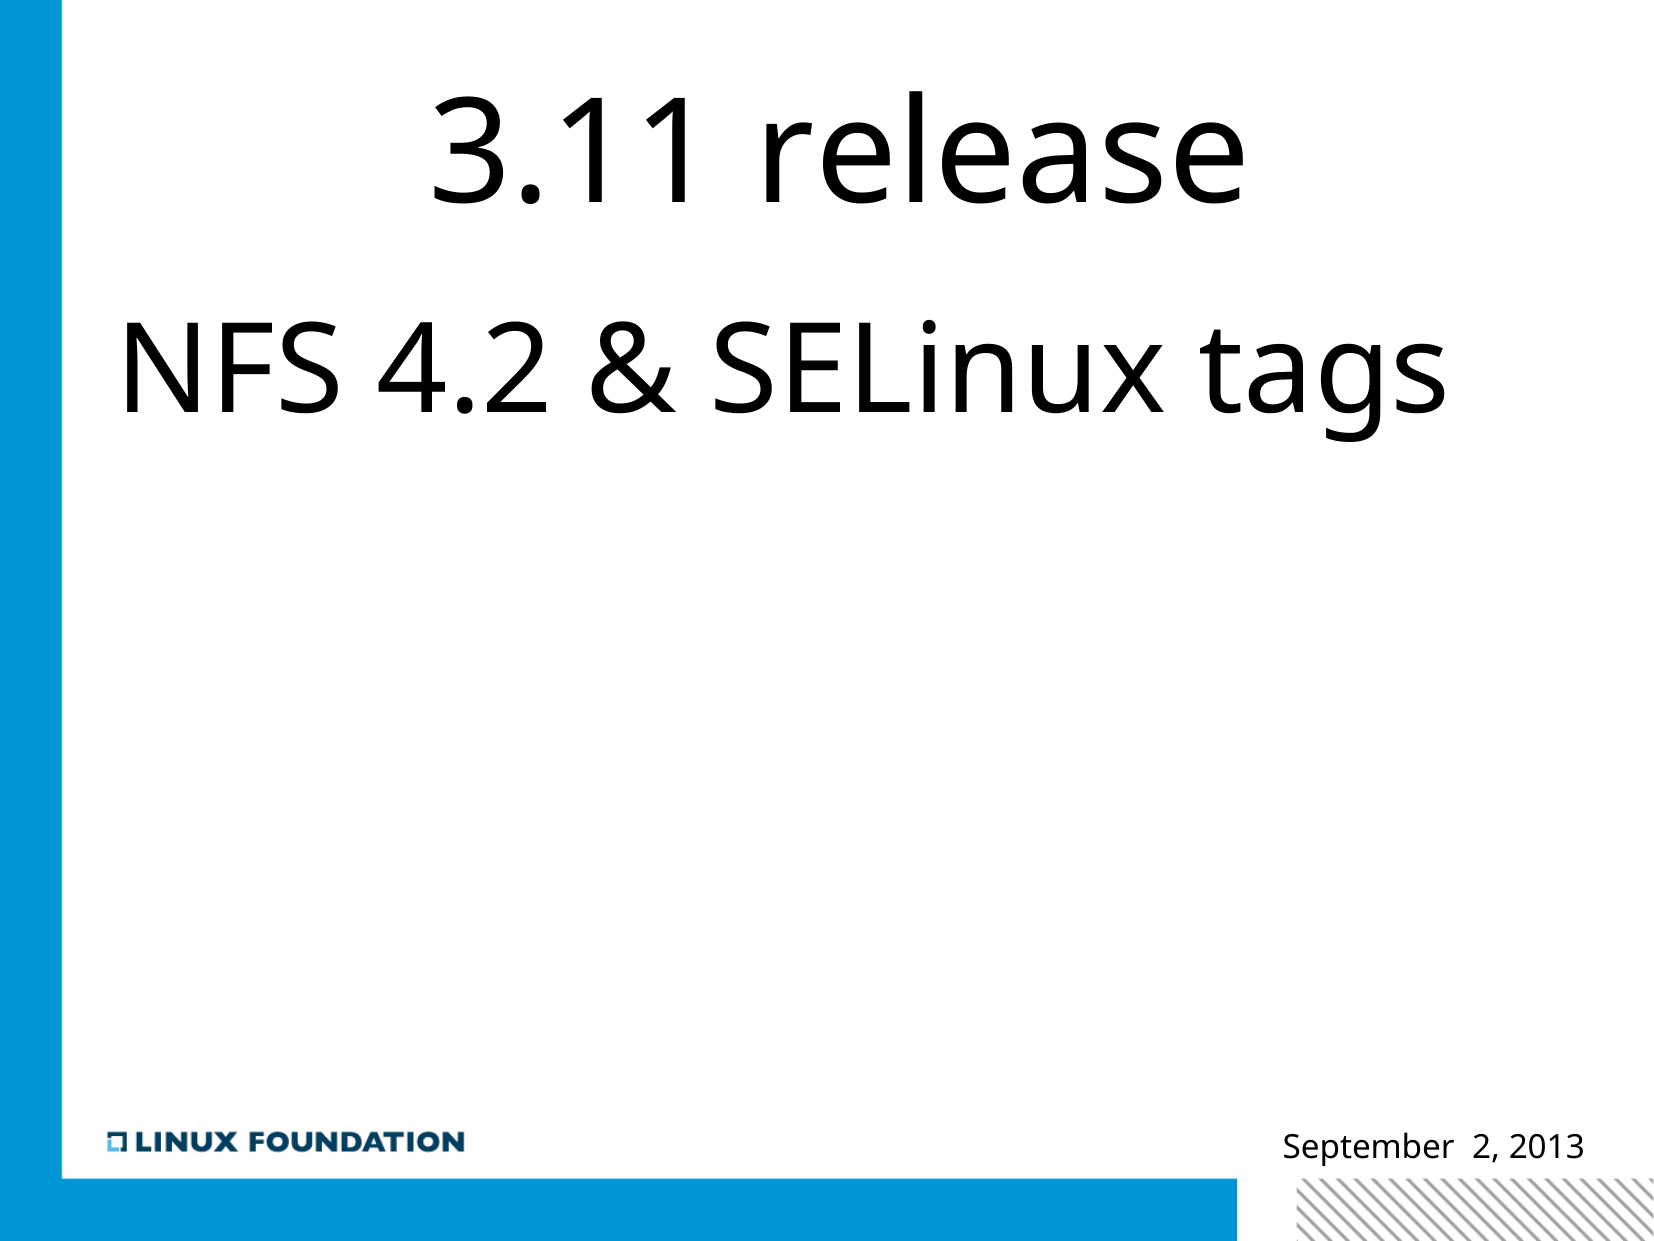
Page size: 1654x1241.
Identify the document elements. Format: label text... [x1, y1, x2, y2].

picture [62, 0, 1654, 1241]
text_box 3.11 release [413, 39, 1240, 230]
text_box NFS 4.2 & SELinux tags [100, 271, 1504, 905]
text_box September 2, 2013 [1268, 1115, 1599, 1170]
